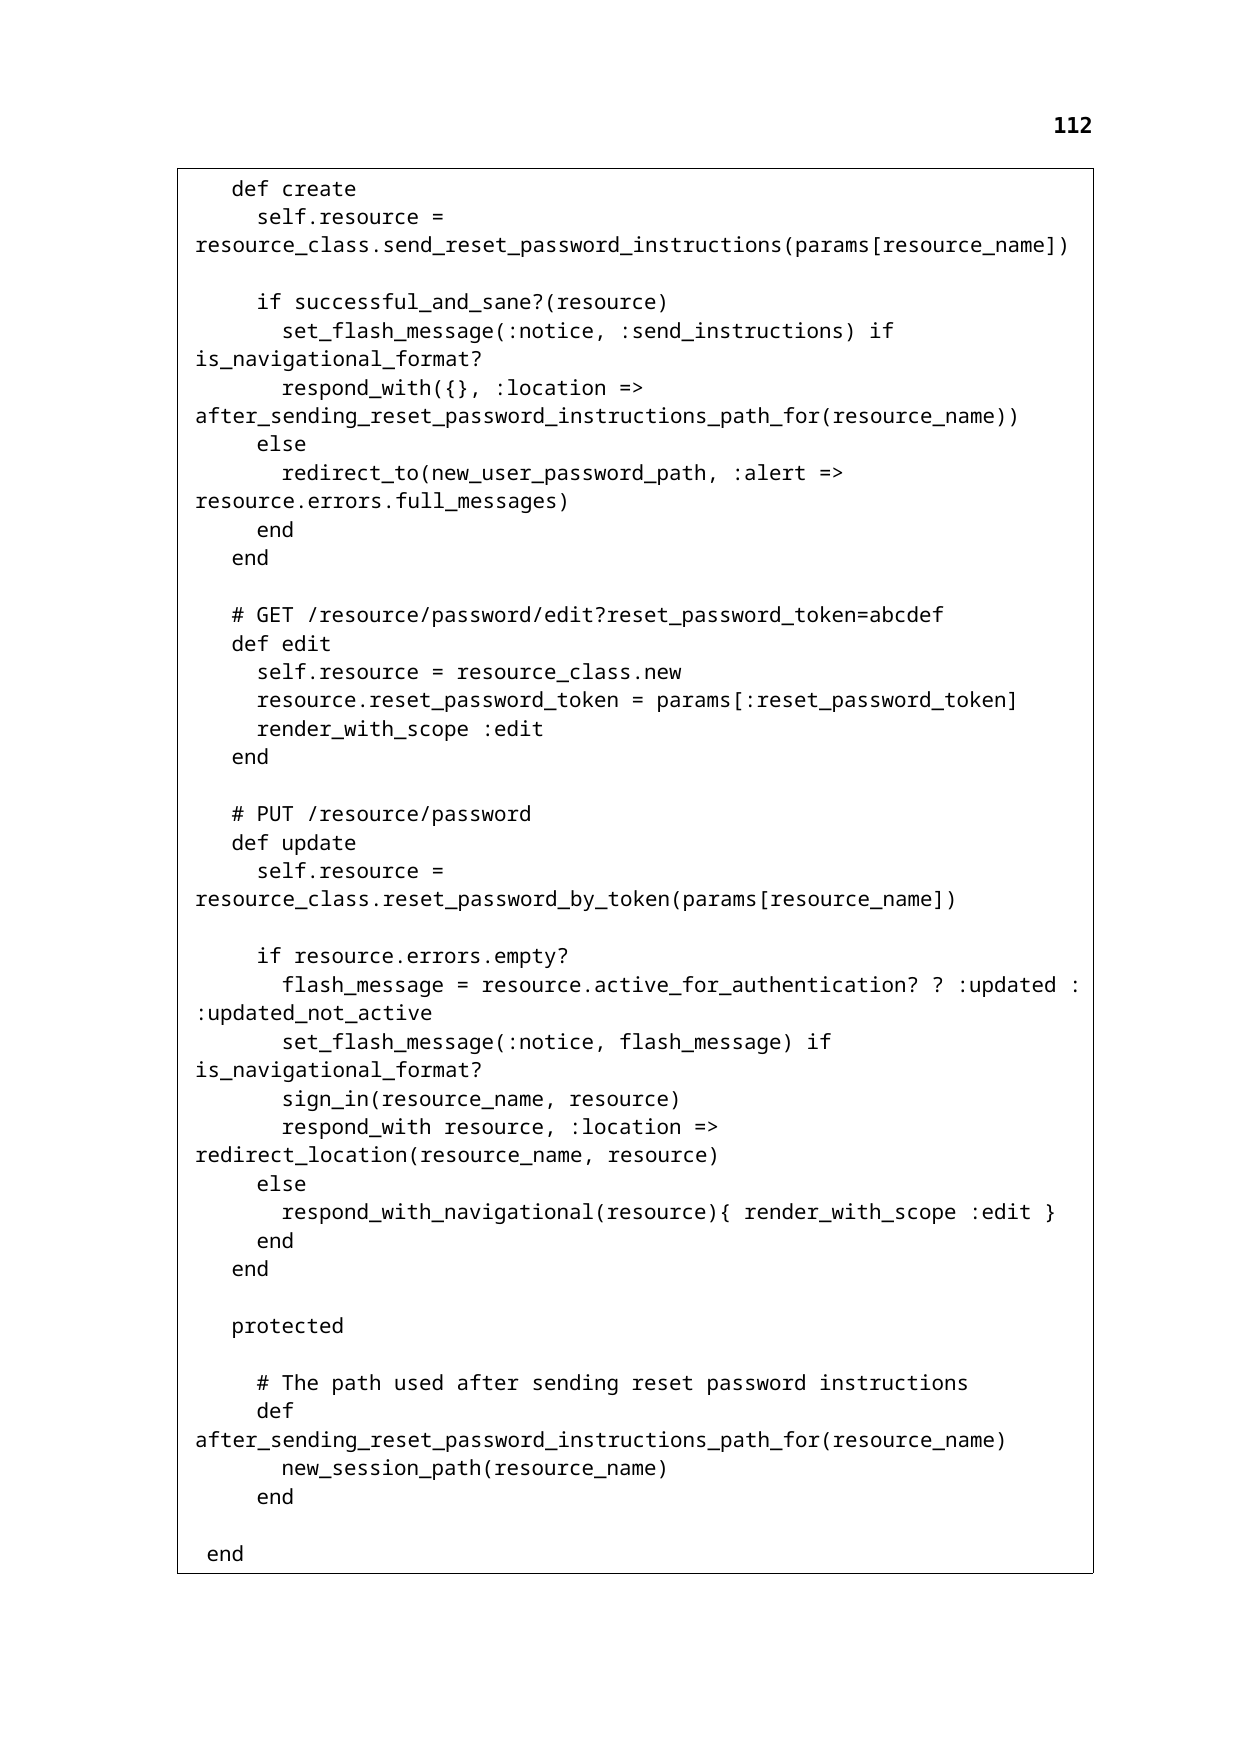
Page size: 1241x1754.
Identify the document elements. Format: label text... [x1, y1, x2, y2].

table_cell def create self.resource = resource_class.send_reset_password_instructions(params[resource_name]) if successful_and_sane?(resource) set_flash_message(:notice, :send_instructions) if is_navigational_format? respond_with({}, :location => after_sending_reset_password_instructions_path_for(resource_name)) else redirect_to(new_user_password_path, :alert => resource.errors.full_messages) end end # GET /resource/password/edit?reset_password_token=abcdef def edit self.resource = resource_class.new resource.reset_password_token = params[:reset_password_token] render_with_scope :edit end # PUT /resource/password def update self.resource = resource_class.reset_password_by_token(params[resource_name]) if resource.errors.empty? flash_message = resource.active_for_authentication? ? :updated : :updated_not_active set_flash_message(:notice, flash_message) if is_navigational_format? sign_in(resource_name, resource) respond_with resource, :location => redirect_location(resource_name, resource) else respond_with_navigational(resource){ render_with_scope :edit } end end protected # The path used after sending reset password instructions def after_sending_reset_password_instructions_path_for(resource_name) new_session_path(resource_name) end end [178, 169, 1093, 1573]
